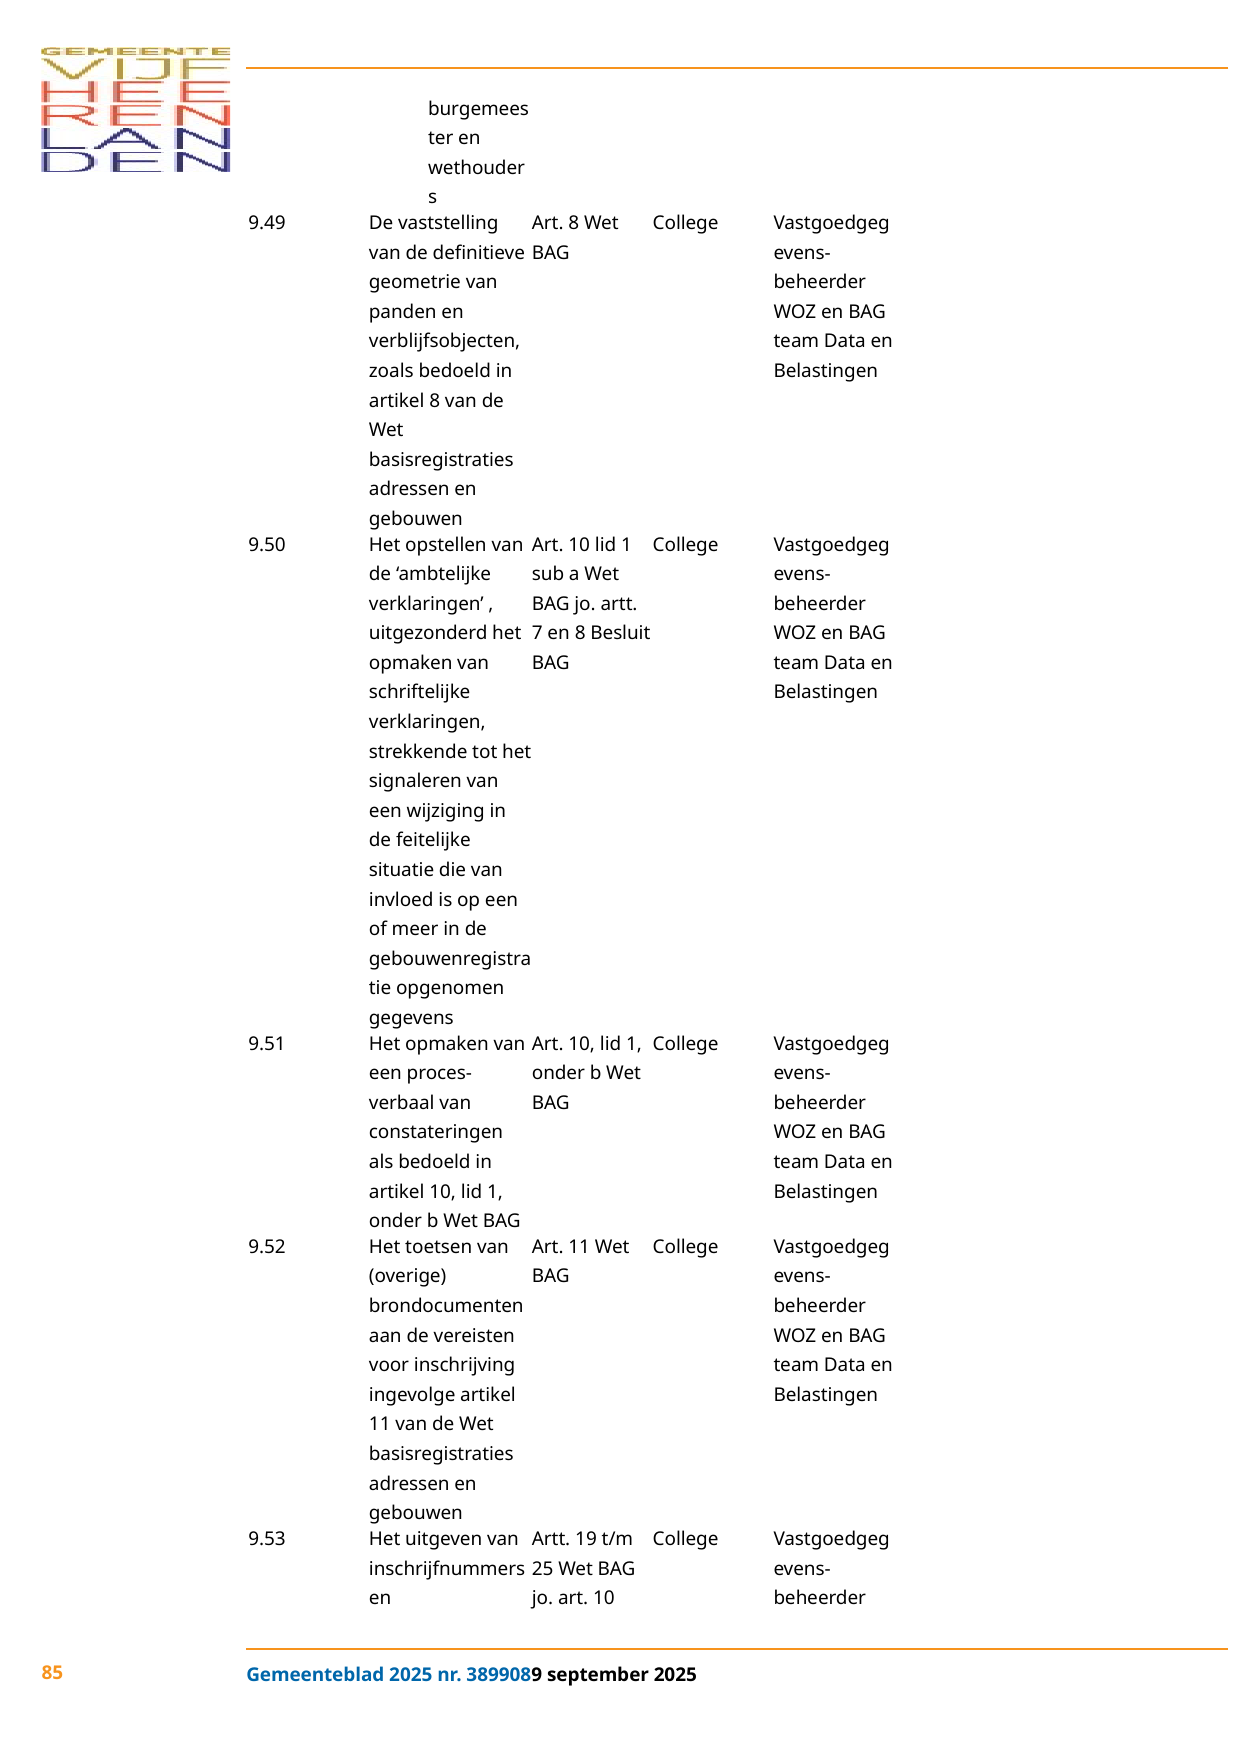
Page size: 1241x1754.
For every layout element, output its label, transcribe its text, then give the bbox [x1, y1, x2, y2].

table_cell Vastgoedgegevens-beheerder WOZ en BAG team Data en Belastingen [773, 1030, 894, 1233]
table_cell 9.52 [248, 1233, 369, 1525]
table_cell Art. 10 lid 1 sub a Wet BAG jo. artt. 7 en 8 Besluit BAG [532, 531, 652, 1030]
table_cell Vastgoedgegevens-beheerder [773, 1525, 894, 1610]
table_cell [894, 1030, 1015, 1233]
table_cell [773, 95, 894, 209]
table_cell College [653, 1233, 773, 1525]
table_cell 9.51 [248, 1030, 369, 1233]
table_cell [894, 209, 1015, 531]
table_cell Art. 10, lid 1, onder b Wet BAG [532, 1030, 652, 1233]
table_cell [894, 95, 1015, 209]
table_cell Vastgoedgegevens-beheerder WOZ en BAG team Data en Belastingen [773, 209, 894, 531]
table_cell [248, 95, 369, 209]
table_cell College [653, 531, 773, 1030]
table_cell [1015, 209, 1152, 531]
table_cell Art. 8 Wet BAG [532, 209, 652, 531]
table_cell College [653, 209, 773, 531]
table_cell De vaststelling van de definitieve geometrie van panden en verblijfsobjecten, zoals bedoeld in artikel 8 van de Wet basisregistraties adressen en gebouwen [369, 209, 532, 531]
table_cell [1015, 1233, 1152, 1525]
table_cell Artt. 19 t/m 25 Wet BAG jo. art. 10 [532, 1525, 652, 1610]
table_cell [1015, 1030, 1152, 1233]
table_cell Art. 11 Wet BAG [532, 1233, 652, 1525]
table_cell Het toetsen van (overige) brondocumenten aan de vereisten voor inschrijving ingevolge artikel 11 van de Wet basisregistraties adressen en gebouwen [369, 1233, 532, 1525]
table_cell College [653, 1525, 773, 1610]
table_cell College [653, 1030, 773, 1233]
table_cell [894, 1525, 1015, 1610]
table_cell [1015, 531, 1152, 1030]
table_cell 9.49 [248, 209, 369, 531]
table_cell [894, 1233, 1015, 1525]
table_cell [532, 95, 652, 209]
table_cell [653, 95, 773, 209]
table_cell [1015, 95, 1152, 209]
table_cell [1015, 1525, 1152, 1610]
table_cell Vastgoedgegevens-beheerder WOZ en BAG team Data en Belastingen [773, 531, 894, 1030]
table_cell Vastgoedgegevens-beheerder WOZ en BAG team Data en Belastingen [773, 1233, 894, 1525]
table_cell burgemeester en wethouders [369, 95, 532, 209]
table_cell [894, 531, 1015, 1030]
table_cell Het opmaken van een proces-verbaal van constateringen als bedoeld in artikel 10, lid 1, onder b Wet BAG [369, 1030, 532, 1233]
table_cell 9.53 [248, 1525, 369, 1610]
picture [41, 47, 231, 172]
table_cell Het opstellen van de ‘ambtelijke verklaringen’ , uitgezonderd het opmaken van schriftelijke verklaringen, strekkende tot het signaleren van een wijziging in de feitelijke situatie die van invloed is op een of meer in de gebouwenregistratie opgenomen gegevens [369, 531, 532, 1030]
table_cell Het uitgeven van inschrijfnummers en [369, 1525, 532, 1610]
table_cell 9.50 [248, 531, 369, 1030]
